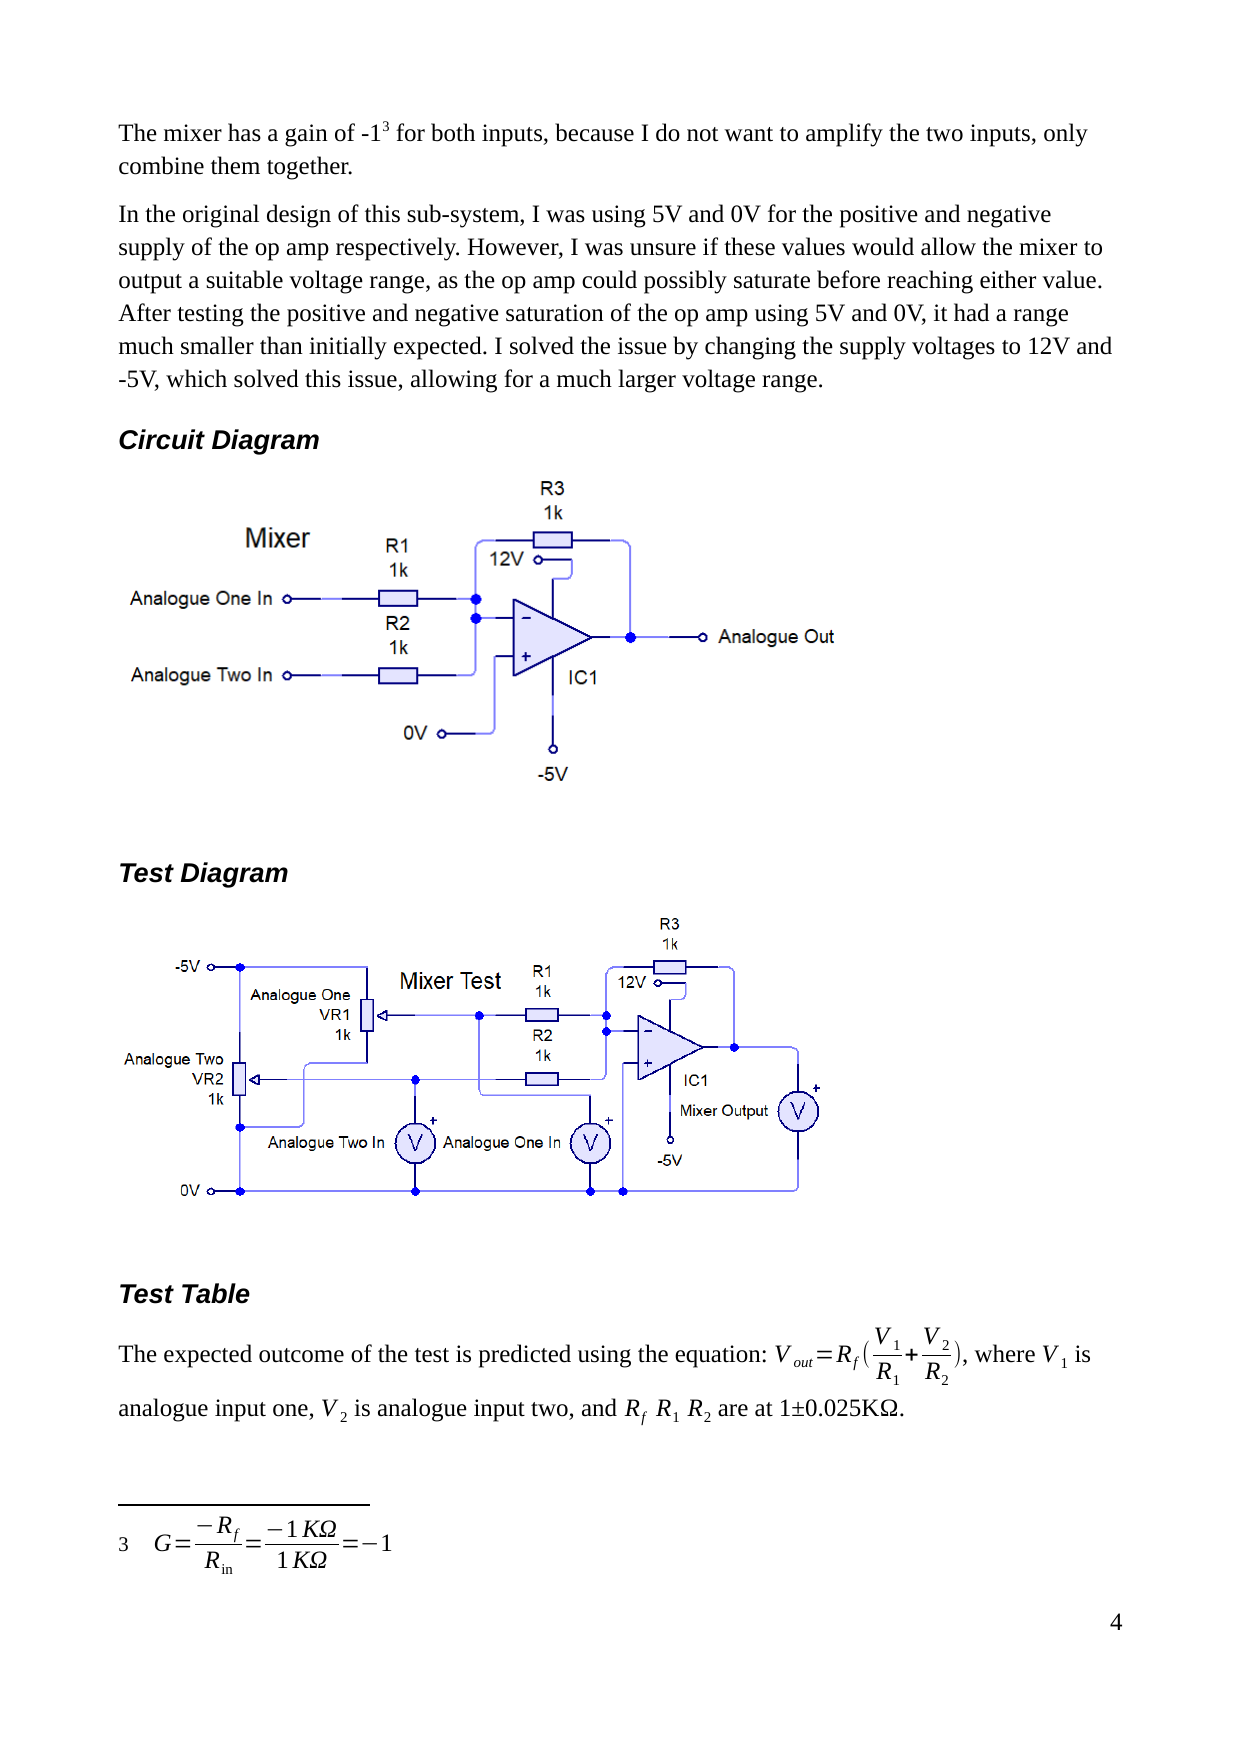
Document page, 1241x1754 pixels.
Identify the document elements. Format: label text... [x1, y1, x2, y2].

text The mixer has a gain of -1 for both inputs, because I do not want to amplify the two inputs, only combine them together. [118, 118, 1122, 180]
subtitle Test Diagram [118, 857, 1122, 888]
picture [118, 467, 847, 793]
text The expected outcome of the test is predicted using the equation: , where is analogue input one, is analogue input two, and are at 1±0.025KΩ. [118, 1322, 1122, 1425]
text In the original design of this sub-system, I was using 5V and 0V for the positive and negative supply of the op amp respectively. However, I was unsure if these values would allow the mixer to output a suitable voltage range, as the op amp could possibly saturate before reaching either value. After testing the positive and negative saturation of the op amp using 5V and 0V, it had a range much smaller than initially expected. I solved the issue by changing the supply voltages to 12V and -5V, which solved this issue, allowing for a much larger voltage range. [118, 199, 1122, 393]
subtitle Circuit Diagram [118, 424, 1122, 455]
subtitle Test Table [118, 1278, 1122, 1309]
picture [118, 900, 829, 1214]
